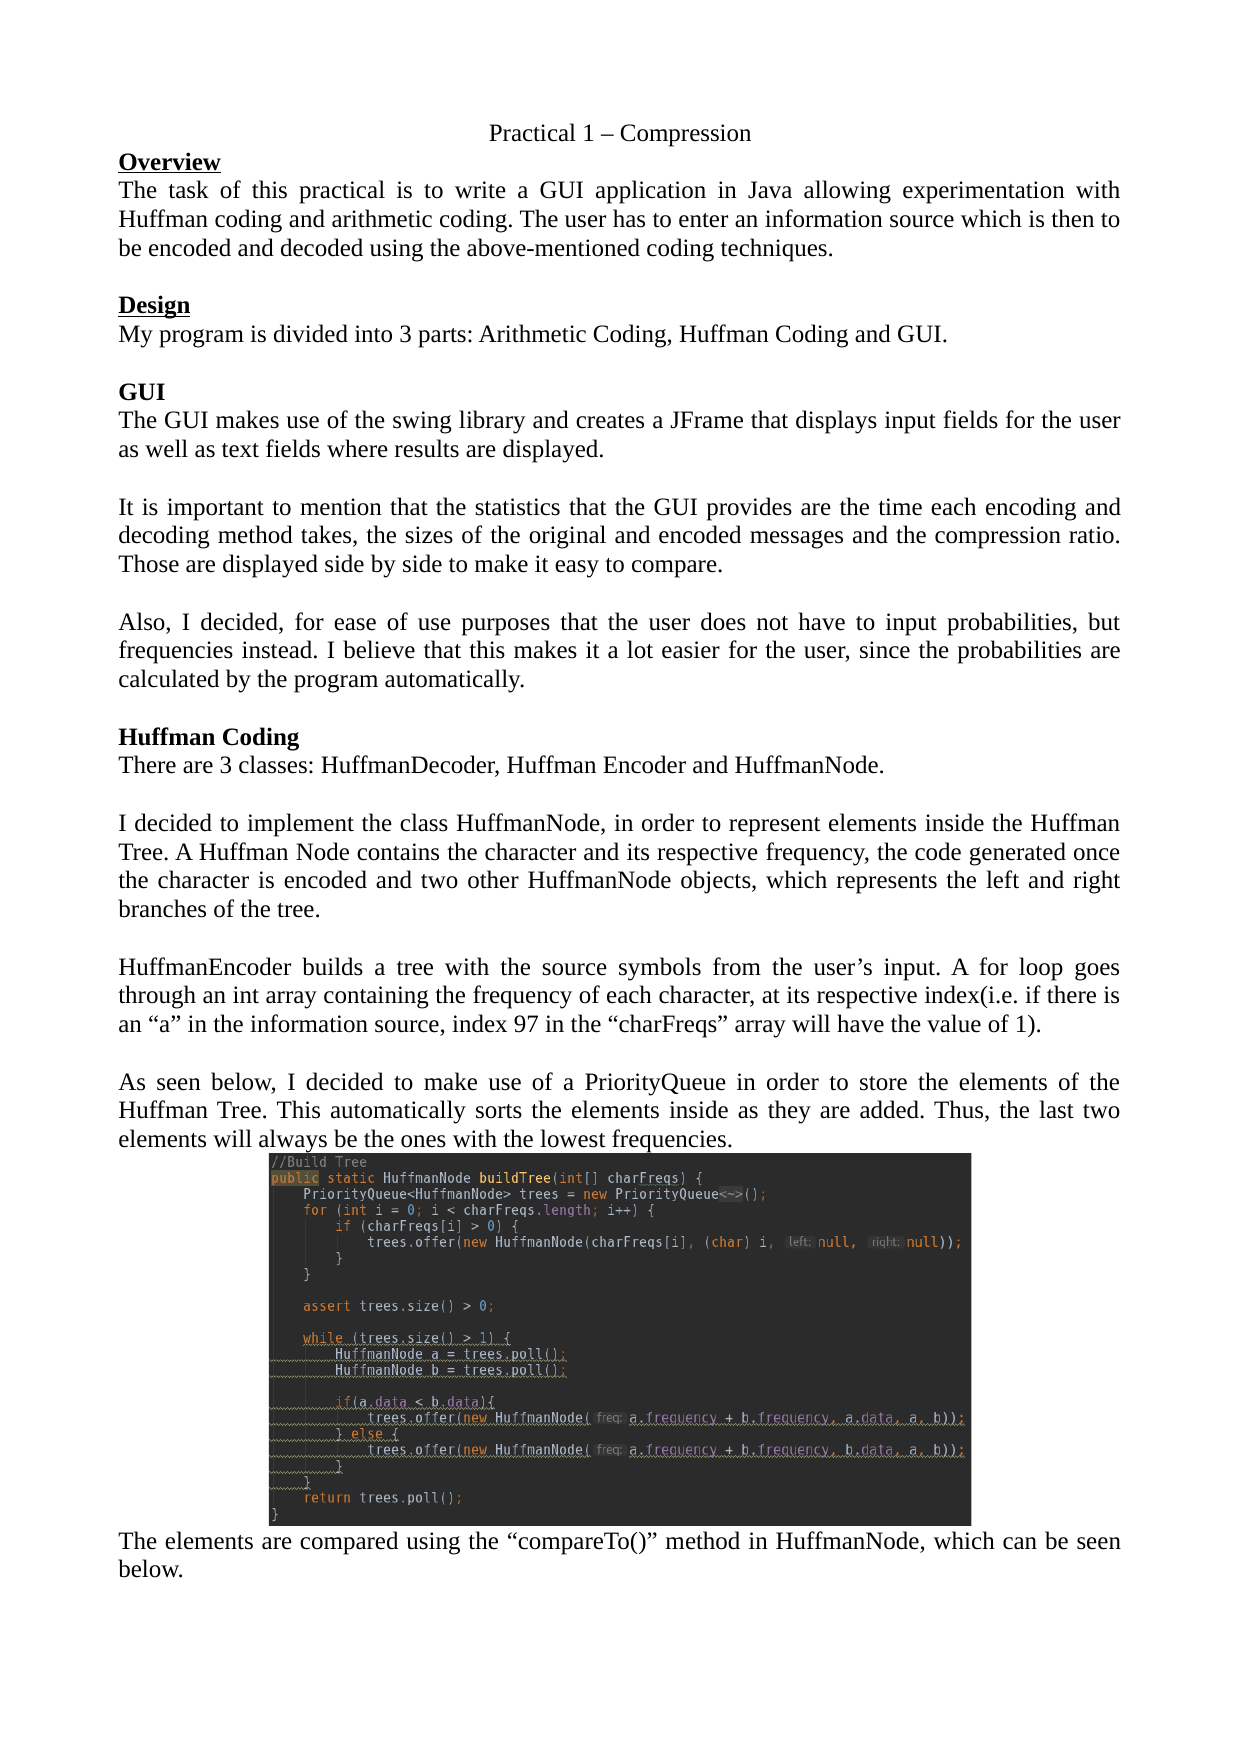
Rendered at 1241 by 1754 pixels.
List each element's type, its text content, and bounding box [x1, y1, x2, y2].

text Design [118, 291, 1122, 319]
text There are 3 classes: HuffmanDecoder, Huffman Encoder and HuffmanNode. [118, 751, 1122, 779]
text Also, I decided, for ease of use purposes that the user does not have to input probabilities, but frequencies instead. I believe that this makes it a lot easier for the user, since the probabilities are calculated by the program automatically. [118, 607, 1122, 693]
text The elements are compared using the “compareTo()” method in HuffmanNode, which can be seen below. [118, 1526, 1122, 1583]
text My program is divided into 3 parts: Arithmetic Coding, Huffman Coding and GUI. [118, 319, 1122, 348]
text The task of this practical is to write a GUI application in Java allowing experimentation with Huffman coding and arithmetic coding. The user has to enter an information source which is then to be encoded and decoded using the above-mentioned coding techniques. [118, 176, 1122, 262]
picture [268, 1153, 972, 1526]
text HuffmanEncoder builds a tree with the source symbols from the user’s input. A for loop goes through an int array containing the frequency of each character, at its respective index(i.e. if there is an “a” in the information source, index 97 in the “charFreqs” array will have the value of 1). [118, 952, 1122, 1038]
text Practical 1 – Compression [118, 118, 1122, 147]
text It is important to mention that the statistics that the GUI provides are the time each encoding and decoding method takes, the sizes of the original and encoded messages and the compression ratio. Those are displayed side by side to make it easy to compare. [118, 492, 1122, 578]
text Overview [118, 147, 1122, 176]
text As seen below, I decided to make use of a PriorityQueue in order to store the elements of the Huffman Tree. This automatically sorts the elements inside as they are added. Thus, the last two elements will always be the ones with the lowest frequencies. [118, 1067, 1122, 1153]
text I decided to implement the class HuffmanNode, in order to represent elements inside the Huffman Tree. A Huffman Node contains the character and its respective frequency, the code generated once the character is encoded and two other HuffmanNode objects, which represents the left and right branches of the tree. [118, 808, 1122, 923]
text The GUI makes use of the swing library and creates a JFrame that displays input fields for the user as well as text fields where results are displayed. [118, 406, 1122, 463]
text GUI [118, 377, 1122, 406]
text Huffman Coding [118, 722, 1122, 751]
